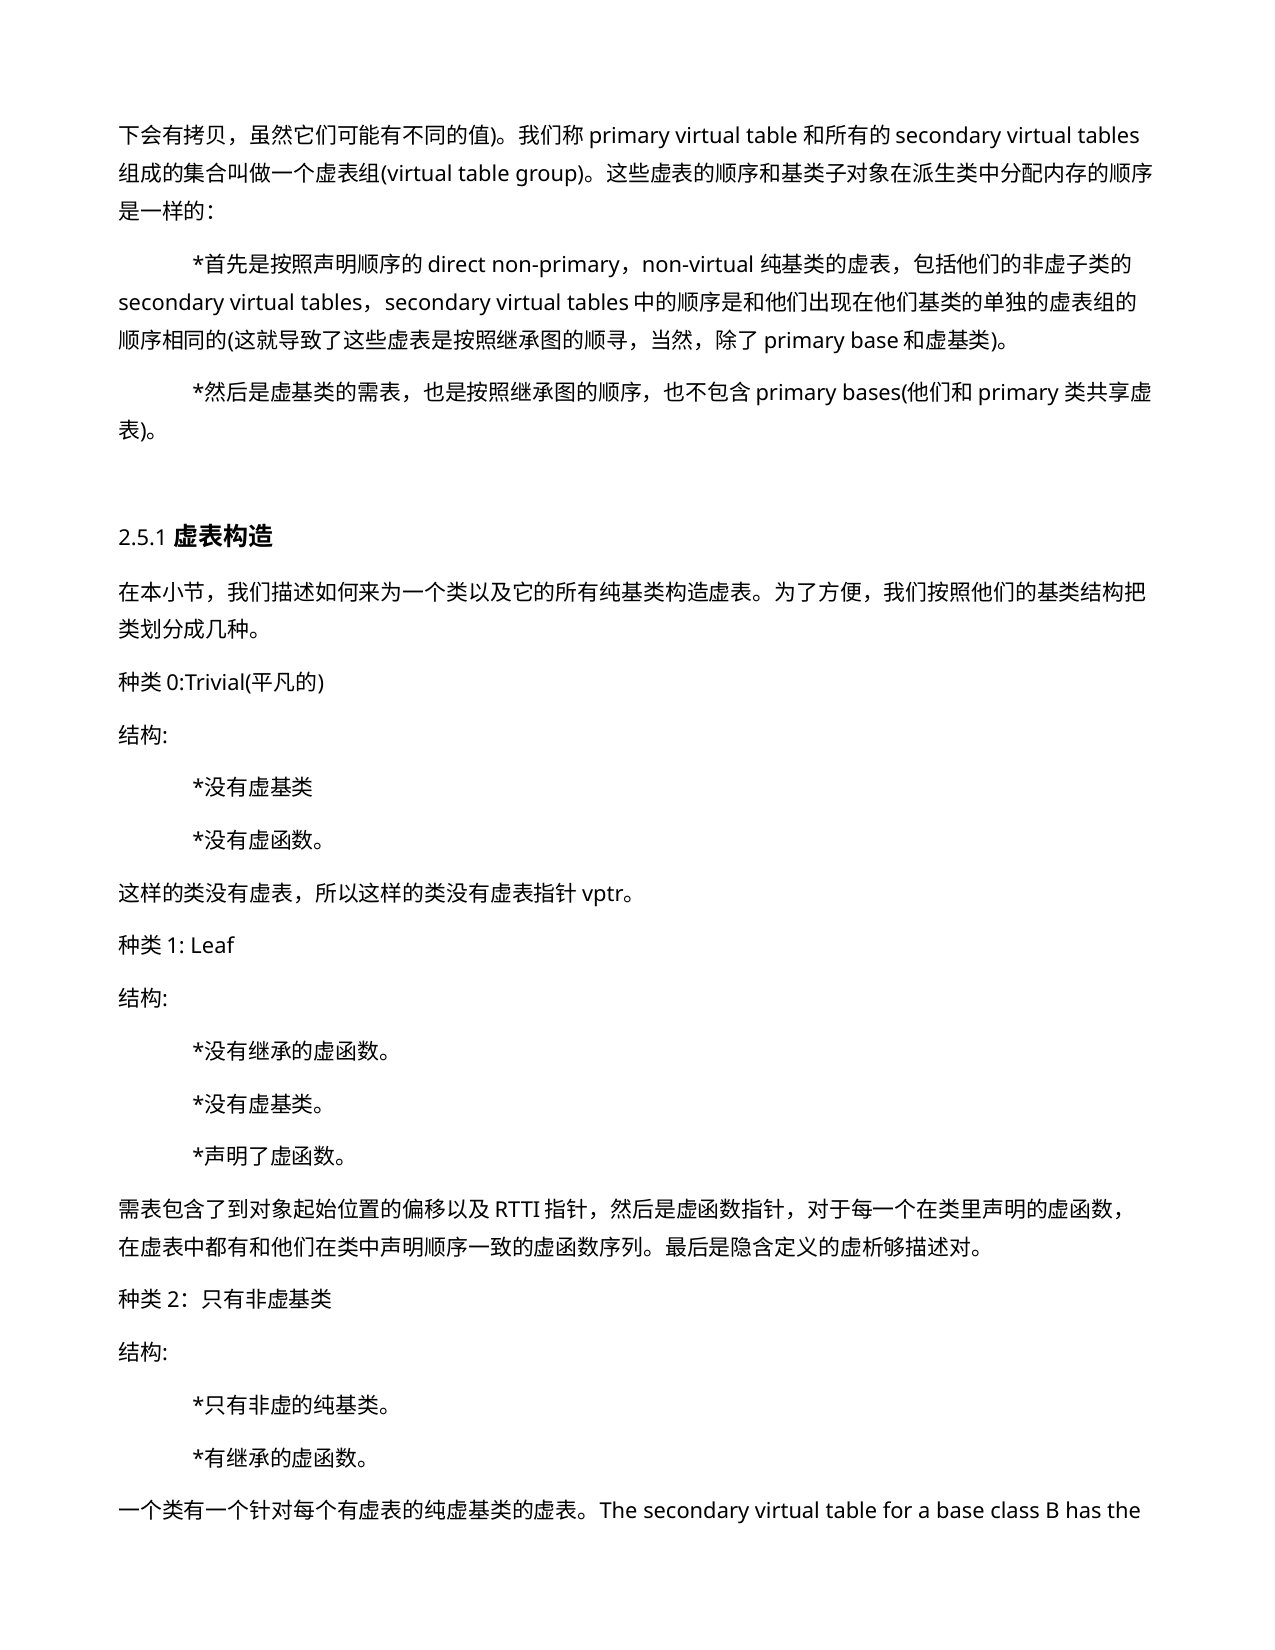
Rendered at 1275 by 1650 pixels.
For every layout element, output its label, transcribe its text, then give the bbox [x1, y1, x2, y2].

text *没有虚基类 [118, 770, 1157, 802]
text 需表包含了到对象起始位置的偏移以及RTTI指针，然后是虚函数指针，对于每一个在类里声明的虚函数，在虚表中都有和他们在类中声明顺序一致的虚函数序列。最后是隐含定义的虚析够描述对。 [118, 1192, 1157, 1262]
text 种类 2：只有非虚基类 [118, 1282, 1157, 1314]
text *没有虚基类。 [118, 1087, 1157, 1118]
text *只有非虚的纯基类。 [118, 1388, 1157, 1420]
text *然后是虚基类的需表，也是按照继承图的顺序，也不包含primary bases(他们和primary 类共享虚表)。 [118, 375, 1157, 445]
text 在本小节，我们描述如何来为一个类以及它的所有纯基类构造虚表。为了方便，我们按照他们的基类结构把类划分成几种。 [118, 574, 1157, 644]
text 结构: [118, 718, 1157, 749]
text *没有继承的虚函数。 [118, 1034, 1157, 1066]
text 这样的类没有虚表，所以这样的类没有虚表指针vptr。 [118, 876, 1157, 907]
text 2.5.1 虚表构造 [118, 516, 1157, 553]
text 一个类有一个针对每个有虚表的纯虚基类的虚表。The secondary virtual table for a base class B has the [118, 1493, 1157, 1525]
text *声明了虚函数。 [118, 1139, 1157, 1171]
text *有继承的虚函数。 [118, 1441, 1157, 1472]
text 下会有拷贝，虽然它们可能有不同的值)。我们称primary virtual table 和所有的secondary virtual tables组成的集合叫做一个虚表组(virtual table group)。这些虚表的顺序和基类子对象在派生类中分配内存的顺序是一样的： [118, 118, 1157, 226]
text 种类0:Trivial(平凡的) [118, 665, 1157, 697]
text 结构: [118, 981, 1157, 1013]
text 种类1: Leaf [118, 928, 1157, 960]
text 结构: [118, 1335, 1157, 1367]
text *没有虚函数。 [118, 823, 1157, 855]
text *首先是按照声明顺序的direct non-primary，non-virtual 纯基类的虚表，包括他们的非虚子类的secondary virtual tables，secondary virtual tables中的顺序是和他们出现在他们基类的单独的虚表组的顺序相同的(这就导致了这些虚表是按照继承图的顺寻，当然，除了primary base和虚基类)。 [118, 247, 1157, 354]
